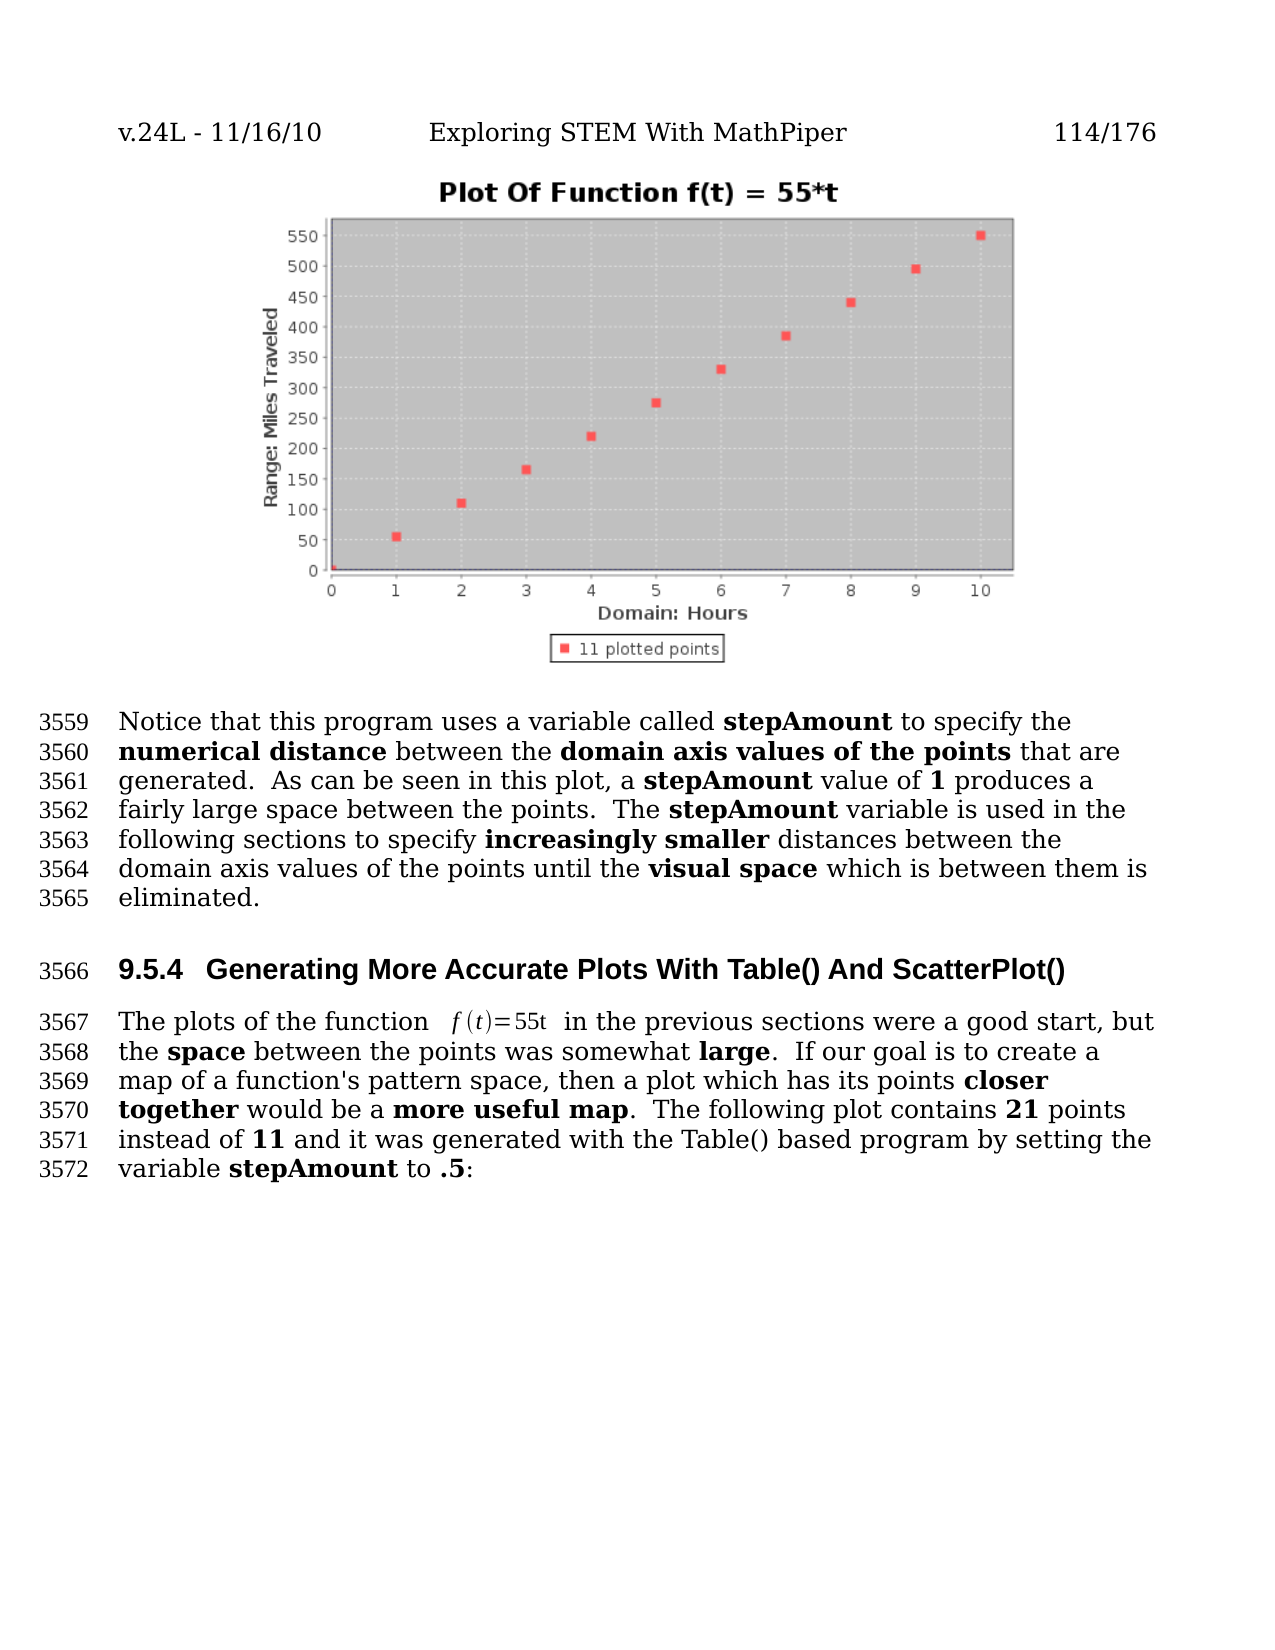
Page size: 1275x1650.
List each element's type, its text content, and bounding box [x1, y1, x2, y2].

subtitle Generating More Accurate Plots With Table() And ScatterPlot() [118, 952, 1157, 985]
text Notice that this program uses a variable called stepAmount to specify the numerical distance between the domain axis values of the points that are generated. As can be seen in this plot, a stepAmount value of 1 produces a fairly large space between the points. The stepAmount variable is used in the following sections to specify increasingly smaller distances between the domain axis values of the points until the visual space which is between them is eliminated. [118, 707, 1157, 913]
text The plots of the functionin the previous sections were a good start, but the space between the points was somewhat large. If our goal is to create a map of a function's pattern space, then a plot which has its points closer together would be a more useful map. The following plot contains 21 points instead of 11 and it was generated with the Table() based program by setting the variable stepAmount to .5: [118, 1006, 1157, 1183]
picture [246, 176, 1029, 664]
